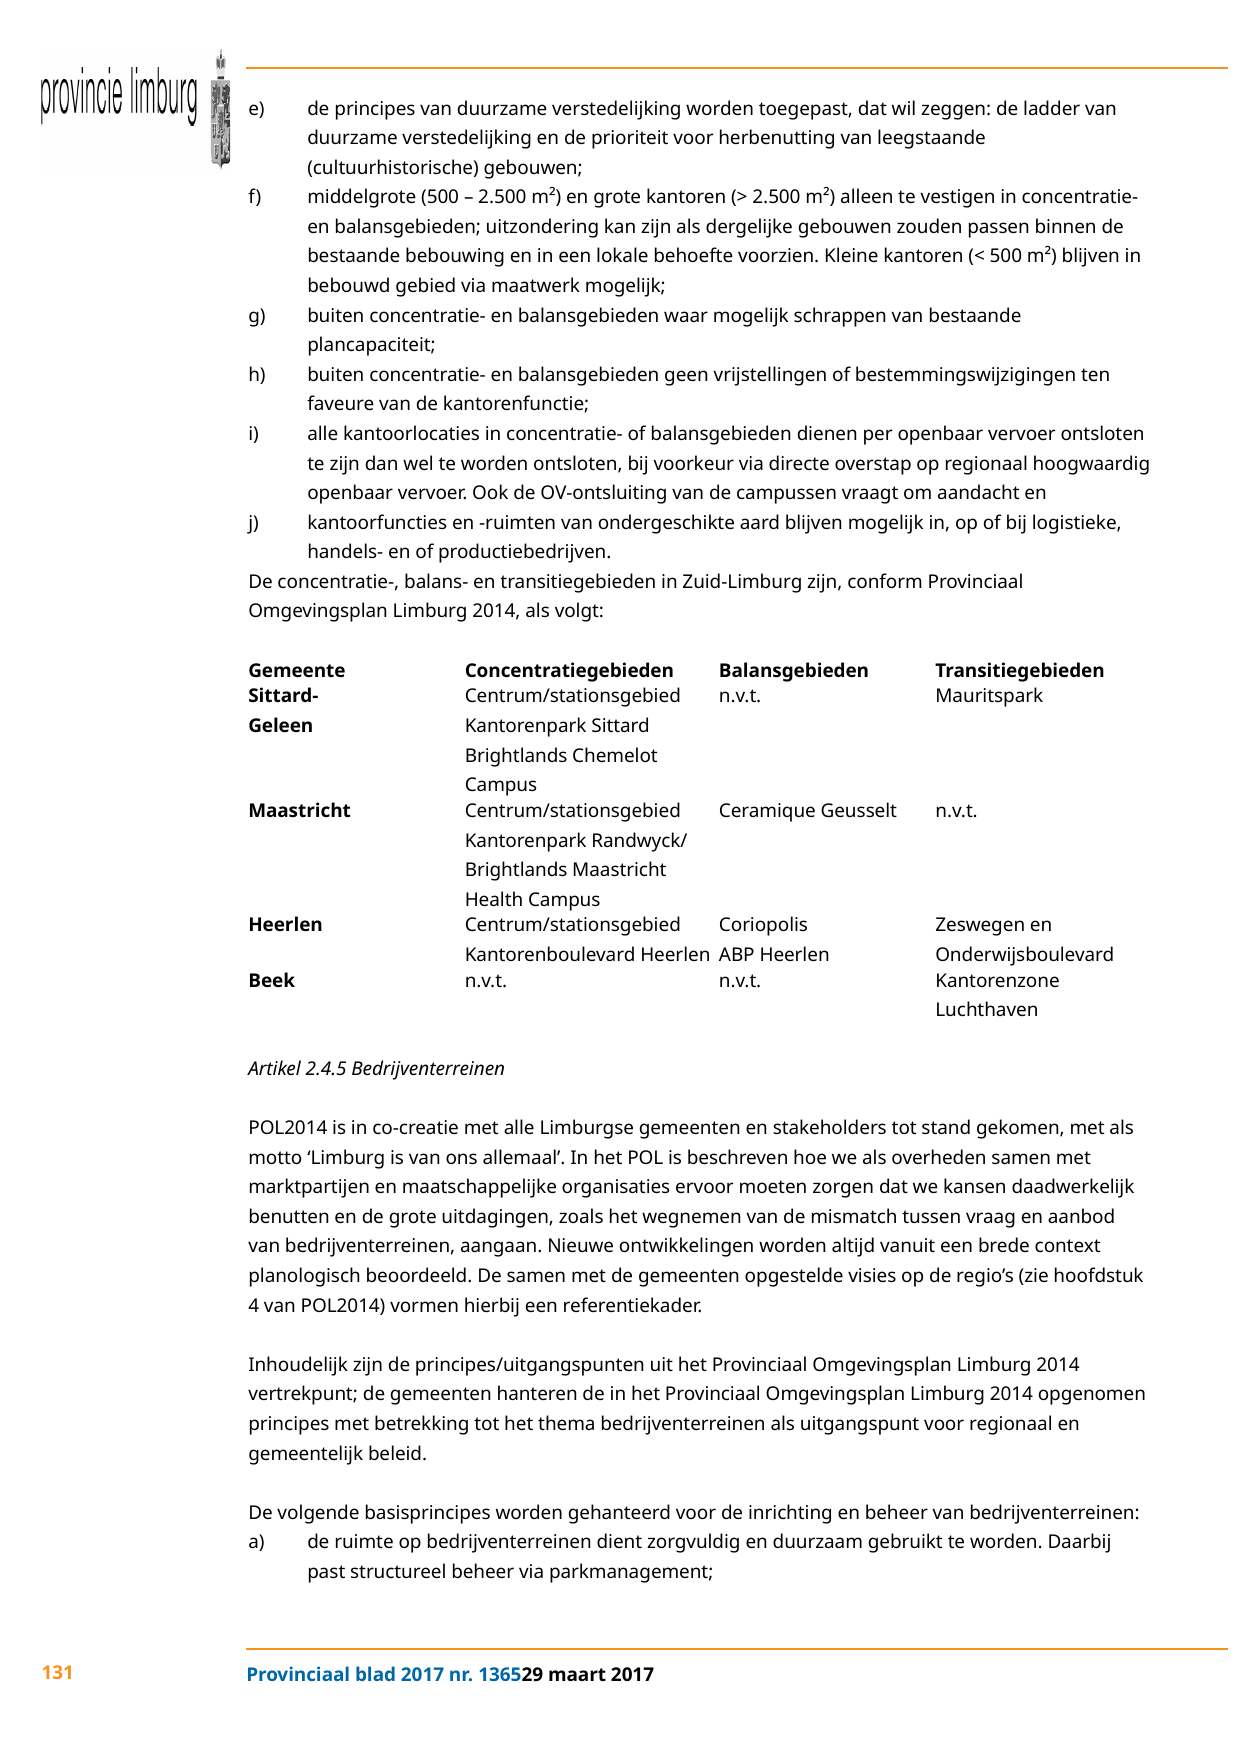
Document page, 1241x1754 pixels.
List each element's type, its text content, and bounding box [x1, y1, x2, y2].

text De concentratie-, balans- en transitiegebieden in Zuid-Limburg zijn, conform Provinciaal Omgevingsplan Limburg 2014, als volgt: [248, 568, 1152, 623]
picture [41, 47, 231, 172]
table_header Gemeente [248, 657, 464, 683]
list de ruimte op bedrijventerreinen dient zorgvuldig en duurzaam gebruikt te worden. Daarbij past structureel beheer via parkmanagement; [248, 1528, 1152, 1584]
list buiten concentratie- en balansgebieden waar mogelijk schrappen van bestaande plancapaciteit; [248, 302, 1152, 357]
table_cell Mauritspark [935, 683, 1152, 797]
table_cell n.v.t. [465, 967, 719, 1022]
list de principes van duurzame verstedelijking worden toegepast, dat wil zeggen: de ladder van duurzame verstedelijking en de prioriteit voor herbenutting van leegstaande (cultuurhistorische) gebouwen; [248, 95, 1152, 180]
text Artikel 2.4.5 Bedrijventerreinen [248, 1055, 1152, 1081]
table_cell Centrum/stationsgebied Kantorenpark Sittard Brightlands Chemelot Campus [465, 683, 719, 797]
table_cell Centrum/stationsgebied Kantorenboulevard Heerlen [465, 912, 719, 967]
table_cell Beek [248, 967, 464, 1022]
table_cell Kantorenzone Luchthaven [935, 967, 1152, 1022]
list buiten concentratie- en balansgebieden geen vrijstellingen of bestemmingswijzigingen ten faveure van de kantorenfunctie; [248, 361, 1152, 416]
table_header Concentratiegebieden [465, 657, 719, 683]
list kantoorfuncties en -ruimten van ondergeschikte aard blijven mogelijk in, op of bij logistieke, handels- en of productiebedrijven. [248, 509, 1152, 564]
table_cell Coriopolis ABP Heerlen [719, 912, 935, 967]
table_cell n.v.t. [719, 683, 935, 797]
list middelgrote (500 – 2.500 m²) en grote kantoren (> 2.500 m²) alleen te vestigen in concentratie- en balansgebieden; uitzondering kan zijn als dergelijke gebouwen zouden passen binnen de bestaande bebouwing en in een lokale behoefte voorzien. Kleine kantoren (< 500 m²) blijven in bebouwd gebied via maatwerk mogelijk; [248, 183, 1152, 298]
table_cell Heerlen [248, 912, 464, 967]
table_header Transitiegebieden [935, 657, 1152, 683]
list alle kantoorlocaties in concentratie- of balansgebieden dienen per openbaar vervoer ontsloten te zijn dan wel te worden ontsloten, bij voorkeur via directe overstap op regionaal hoogwaardig openbaar vervoer. Ook de OV-ontsluiting van de campussen vraagt om aandacht en [248, 420, 1152, 505]
table_cell Sittard- Geleen [248, 683, 464, 797]
text POL2014 is in co-creatie met alle Limburgse gemeenten en stakeholders tot stand gekomen, met als motto ‘Limburg is van ons allemaal’. In het POL is beschreven hoe we als overheden samen met marktpartijen en maatschappelijke organisaties ervoor moeten zorgen dat we kansen daadwerkelijk benutten en de grote uitdagingen, zoals het wegnemen van de mismatch tussen vraag en aanbod van bedrijventerreinen, aangaan. Nieuwe ontwikkelingen worden altijd vanuit een brede context planologisch beoordeeld. De samen met de gemeenten opgestelde visies op de regio’s (zie hoofdstuk 4 van POL2014) vormen hierbij een referentiekader. [248, 1114, 1152, 1317]
table_cell Zeswegen en Onderwijsboulevard [935, 912, 1152, 967]
text De volgende basisprincipes worden gehanteerd voor de inrichting en beheer van bedrijventerreinen: [248, 1499, 1152, 1524]
text Inhoudelijk zijn de principes/uitgangspunten uit het Provinciaal Omgevingsplan Limburg 2014 vertrekpunt; de gemeenten hanteren de in het Provinciaal Omgevingsplan Limburg 2014 opgenomen principes met betrekking tot het thema bedrijventerreinen als uitgangspunt voor regionaal en gemeentelijk beleid. [248, 1351, 1152, 1465]
table_cell n.v.t. [719, 967, 935, 1022]
table_cell Centrum/stationsgebied Kantorenpark Randwyck/ Brightlands Maastricht Health Campus [465, 797, 719, 912]
table_cell n.v.t. [935, 797, 1152, 912]
table_header Balansgebieden [719, 657, 935, 683]
table_cell Maastricht [248, 797, 464, 912]
table_cell Ceramique Geusselt [719, 797, 935, 912]
